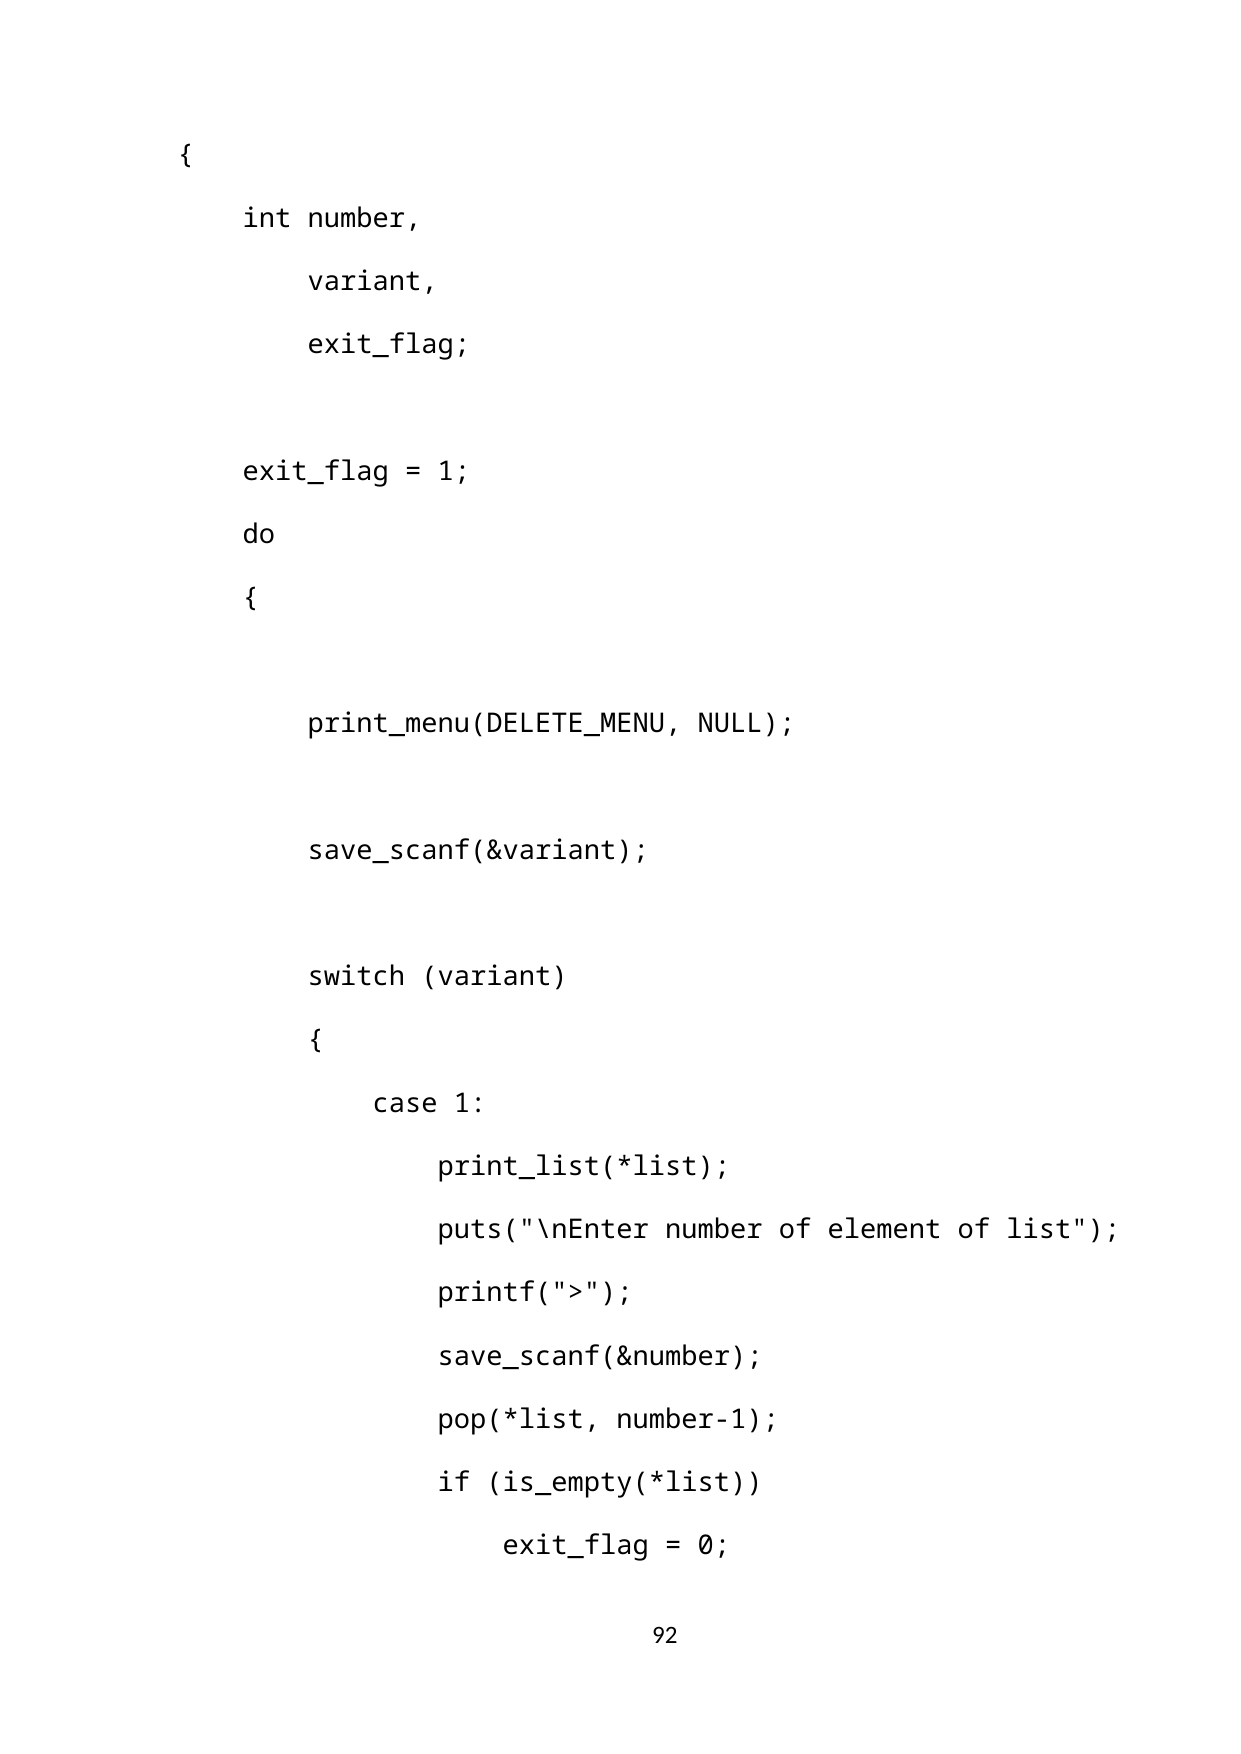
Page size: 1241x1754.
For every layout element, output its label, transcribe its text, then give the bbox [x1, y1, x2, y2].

text print_list(*list); [177, 1146, 1152, 1183]
text do [177, 514, 1152, 551]
text exit_flag = 0; [177, 1526, 1152, 1563]
text if (is_empty(*list)) [177, 1463, 1152, 1499]
text case 1: [177, 1083, 1152, 1120]
text exit_flag; [177, 324, 1152, 361]
text printf(">"); [177, 1273, 1152, 1310]
text variant, [177, 261, 1152, 298]
text { [177, 1020, 1152, 1057]
text { [177, 577, 1152, 614]
text save_scanf(&number); [177, 1336, 1152, 1373]
text save_scanf(&variant); [177, 830, 1152, 867]
text print_menu(DELETE_MENU, NULL); [177, 704, 1152, 741]
text exit_flag = 1; [177, 451, 1152, 488]
text int number, [177, 198, 1152, 235]
text pop(*list, number-1); [177, 1399, 1152, 1436]
text switch (variant) [177, 957, 1152, 994]
text puts("\nEnter number of element of list"); [177, 1210, 1152, 1247]
text { [177, 135, 1152, 172]
